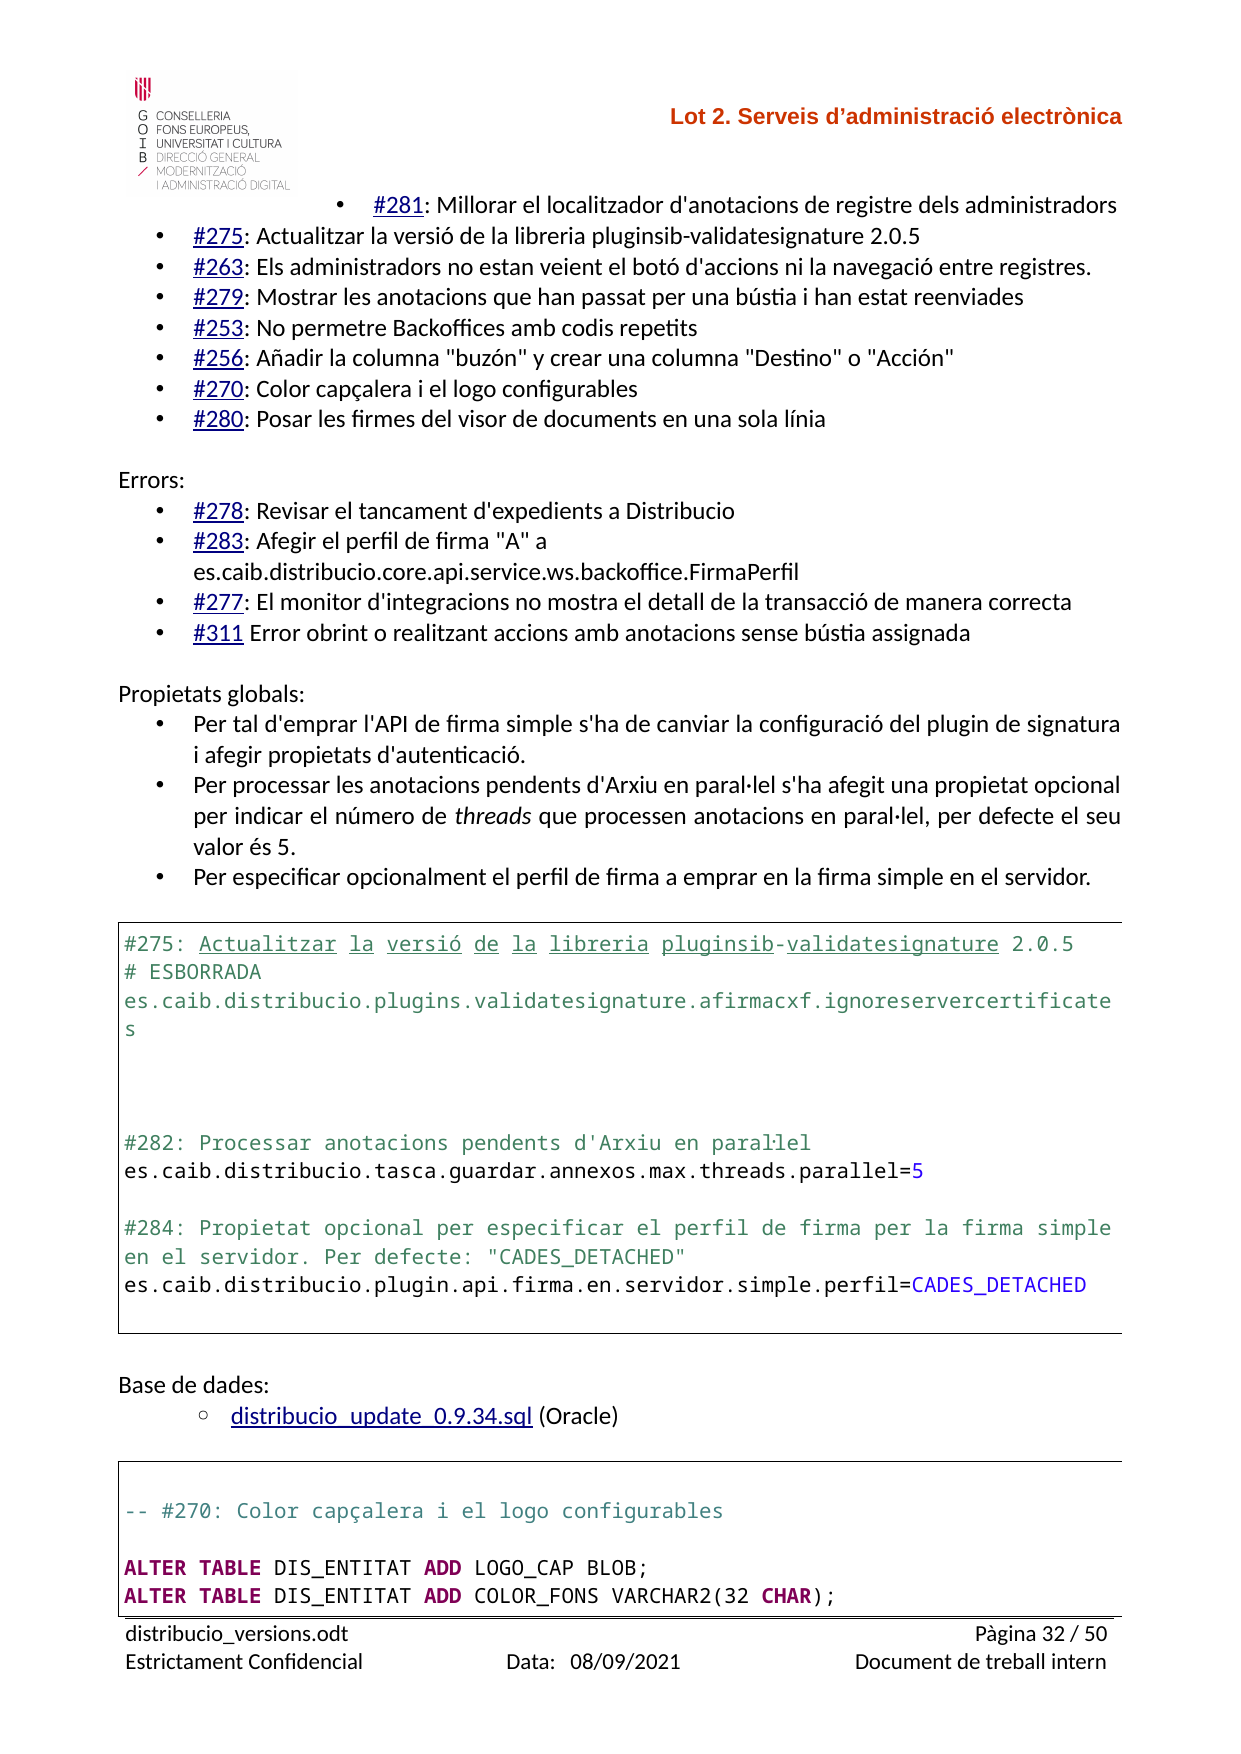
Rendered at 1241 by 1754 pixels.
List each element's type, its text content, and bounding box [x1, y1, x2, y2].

table_header #275: Actualitzar la versió de la libreria pluginsib-validatesignature 2.0.5 # ESBORRADA es.caib.distribucio.plugins.validatesignature.afirmacxf.ignoreservercertificates #282: Processar anotacions pendents d'Arxiu en paral·lel es.caib.distribucio.tasca.guardar.annexos.max.threads.parallel=5 #284: Propietat opcional per especificar el perfil de firma per la firma simple en el servidor. Per defecte: "CADES_DETACHED" es.caib.distribucio.plugin.api.firma.en.servidor.simple.perfil=CADES_DETACHED [119, 923, 1122, 1333]
list #280: Posar les firmes del visor de documents en una sola línia [156, 403, 1122, 434]
list Per tal d'emprar l'API de firma simple s'ha de canviar la configuració del plugin de signatura i afegir propietats d'autenticació. [156, 708, 1122, 769]
text Propietats globals: [118, 678, 1122, 708]
list #270: Color capçalera i el logo configurables [156, 373, 1122, 403]
table_header -- #270: Color capçalera i el logo configurables ALTER TABLE DIS_ENTITAT ADD LOGO_CAP BLOB; ALTER TABLE DIS_ENTITAT ADD COLOR_FONS VARCHAR2(32 CHAR); [119, 1462, 1122, 1616]
list #311 Error obrint o realitzant accions amb anotacions sense bústia assignada [156, 617, 1122, 647]
list #281: Millorar el localitzador d'anotacions de registre dels administradors [156, 190, 1122, 220]
list #283: Afegir el perfil de firma "A" a es.caib.distribucio.core.api.service.ws.backoffice.FirmaPerfil [156, 525, 1122, 586]
list #278: Revisar el tancament d'expedients a Distribucio [156, 495, 1122, 525]
list Per especificar opcionalment el perfil de firma a emprar en la firma simple en el servidor. [156, 861, 1122, 892]
text Errors: [118, 464, 1122, 495]
picture [126, 70, 299, 197]
list distribucio_update_0.9.34.sql (Oracle) [193, 1400, 1122, 1431]
list #277: El monitor d'integracions no mostra el detall de la transacció de manera correcta [156, 586, 1122, 617]
list #253: No permetre Backoffices amb codis repetits [156, 312, 1122, 342]
list #256: Añadir la columna "buzón" y crear una columna "Destino" o "Acción" [156, 342, 1122, 373]
text Base de dades: [118, 1369, 1122, 1400]
list #263: Els administradors no estan veient el botó d'accions ni la navegació entre registres. [156, 251, 1122, 281]
list #279: Mostrar les anotacions que han passat per una bústia i han estat reenviades [156, 281, 1122, 312]
list Per processar les anotacions pendents d'Arxiu en paral·lel s'ha afegit una propietat opcional per indicar el número de threads que processen anotacions en paral·lel, per defecte el seu valor és 5. [156, 769, 1122, 861]
list #275: Actualitzar la versió de la libreria pluginsib-validatesignature 2.0.5 [156, 220, 1122, 251]
